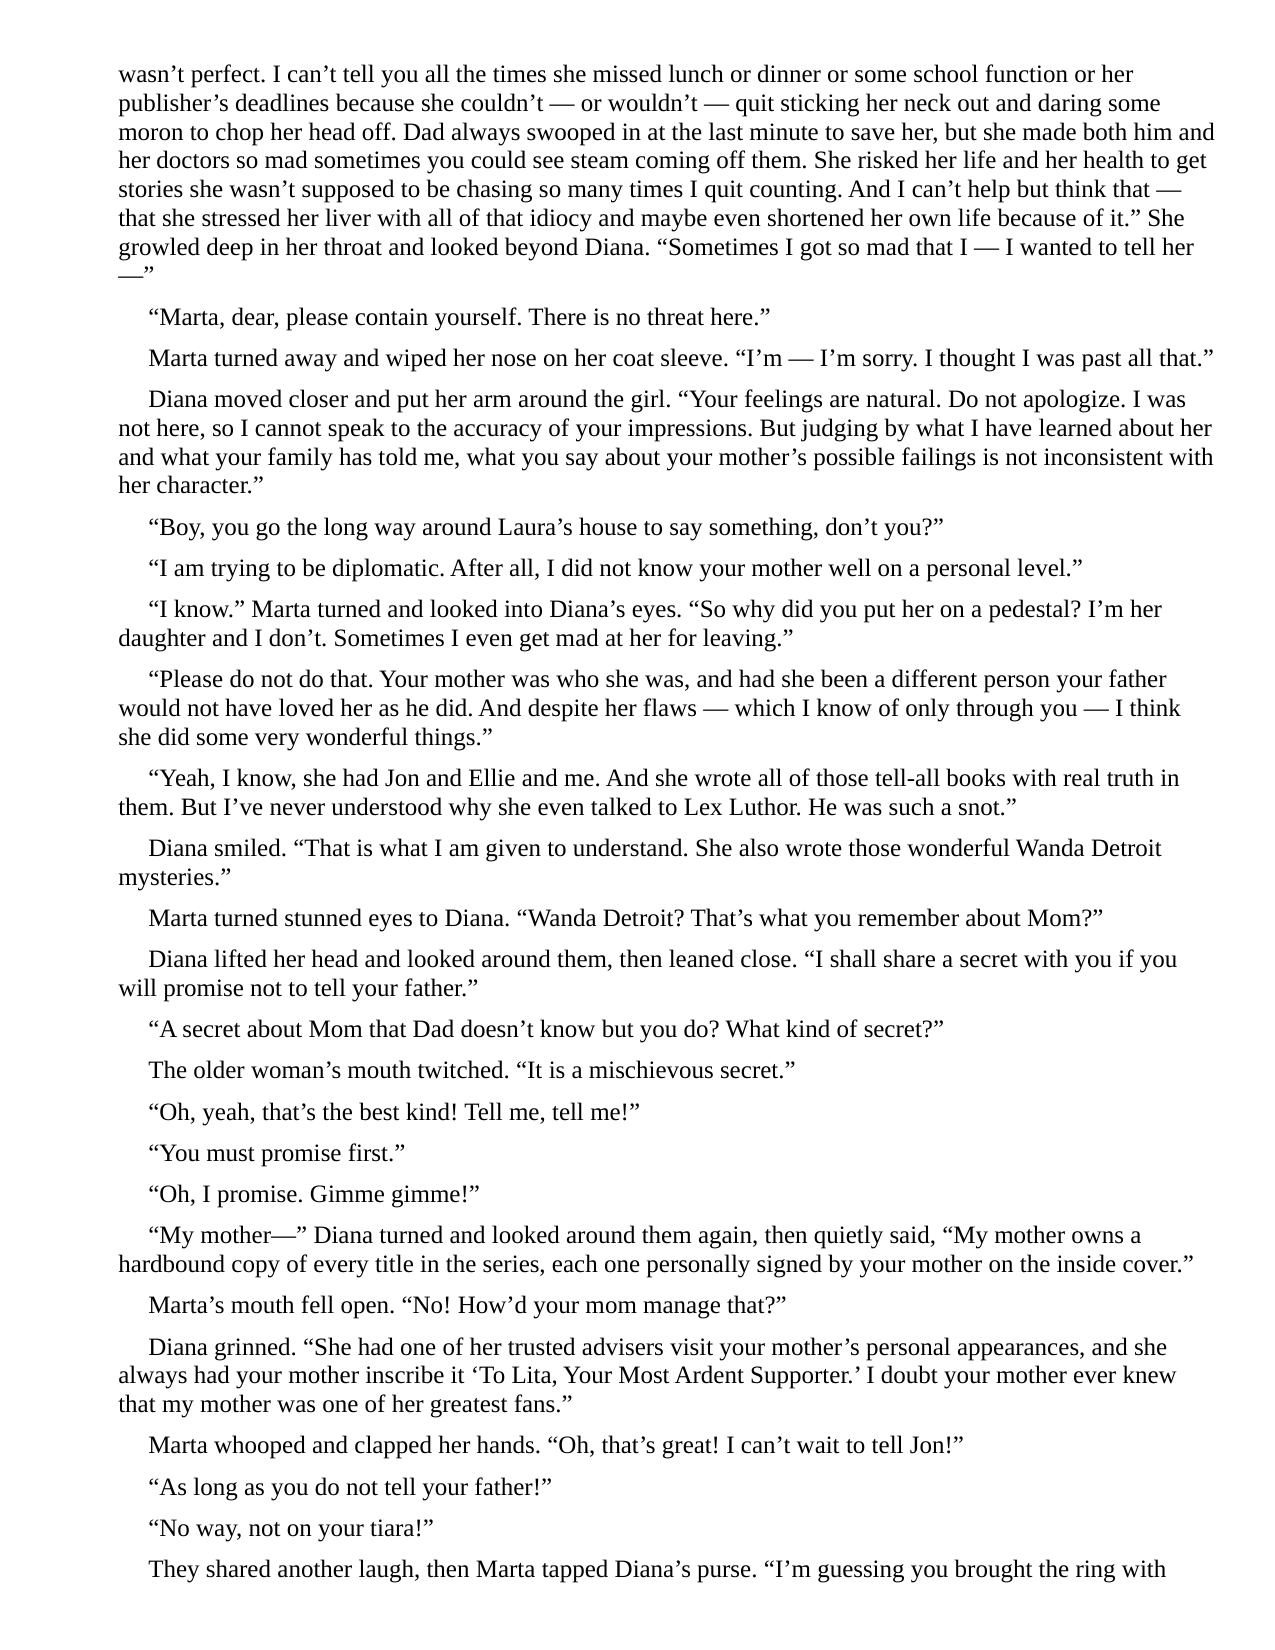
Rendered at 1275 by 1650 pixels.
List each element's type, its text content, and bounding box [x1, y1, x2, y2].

text “Oh, I promise. Gimme gimme!” [118, 1179, 1216, 1208]
text Diana smiled. “That is what I am given to understand. She also wrote those wonderful Wanda Detroit mysteries.” [118, 833, 1216, 890]
text “I am trying to be diplomatic. After all, I did not know your mother well on a personal level.” [118, 553, 1216, 582]
text “Boy, you go the long way around Laura’s house to say something, don’t you?” [118, 512, 1216, 540]
text wasn’t perfect. I can’t tell you all the times she missed lunch or dinner or some school function or her publisher’s deadlines because she couldn’t — or wouldn’t — quit sticking her neck out and daring some moron to chop her head off. Dad always swooped in at the last minute to save her, but she made both him and her doctors so mad sometimes you could see steam coming off them. She risked her life and her health to get stories she wasn’t supposed to be chasing so many times I quit counting. And I can’t help but think that — that she stressed her liver with all of that idiocy and maybe even shortened her own life because of it.” She growled deep in her throat and looked beyond Diana. “Sometimes I got so mad that I — I wanted to tell her—” [118, 59, 1216, 289]
text Marta turned away and wiped her nose on her coat sleeve. “I’m — I’m sorry. I thought I was past all that.” [118, 343, 1216, 372]
text Diana grinned. “She had one of her trusted advisers visit your mother’s personal appearances, and she always had your mother inscribe it ‘To Lita, Your Most Ardent Supporter.’ I doubt your mother ever knew that my mother was one of her greatest fans.” [118, 1332, 1216, 1418]
text Marta turned stunned eyes to Diana. “Wanda Detroit? That’s what you remember about Mom?” [118, 903, 1216, 932]
text The older woman’s mouth twitched. “It is a mischievous secret.” [118, 1055, 1216, 1084]
text “Oh, yeah, that’s the best kind! Tell me, tell me!” [118, 1097, 1216, 1125]
text Marta whooped and clapped her hands. “Oh, that’s great! I can’t wait to tell Jon!” [118, 1430, 1216, 1459]
text “My mother—” Diana turned and looked around them again, then quietly said, “My mother owns a hardbound copy of every title in the series, each one personally signed by your mother on the inside cover.” [118, 1220, 1216, 1278]
text “Yeah, I know, she had Jon and Ellie and me. And she wrote all of those tell-all books with real truth in them. But I’ve never understood why she even talked to Lex Luthor. He was such a snot.” [118, 763, 1216, 820]
text “I know.” Marta turned and looked into Diana’s eyes. “So why did you put her on a pedestal? I’m her daughter and I don’t. Sometimes I even get mad at her for leaving.” [118, 594, 1216, 652]
text “A secret about Mom that Dad doesn’t know but you do? What kind of secret?” [118, 1014, 1216, 1043]
text Marta’s mouth fell open. “No! How’d your mom manage that?” [118, 1290, 1216, 1319]
text “You must promise first.” [118, 1138, 1216, 1167]
text “No way, not on your tiara!” [118, 1513, 1216, 1542]
text “Marta, dear, please contain yourself. There is no threat here.” [118, 302, 1216, 330]
text They shared another laugh, then Marta tapped Diana’s purse. “I’m guessing you brought the ring with [118, 1554, 1216, 1583]
text “As long as you do not tell your father!” [118, 1472, 1216, 1500]
text Diana moved closer and put her arm around the girl. “Your feelings are natural. Do not apologize. I was not here, so I cannot speak to the accuracy of your impressions. But judging by what I have learned about her and what your family has told me, what you say about your mother’s possible failings is not inconsistent with her character.” [118, 384, 1216, 499]
text Diana lifted her head and looked around them, then leaned close. “I shall share a secret with you if you will promise not to tell your father.” [118, 944, 1216, 1002]
text “Please do not do that. Your mother was who she was, and had she been a different person your father would not have loved her as he did. And despite her flaws — which I know of only through you — I think she did some very wonderful things.” [118, 664, 1216, 750]
